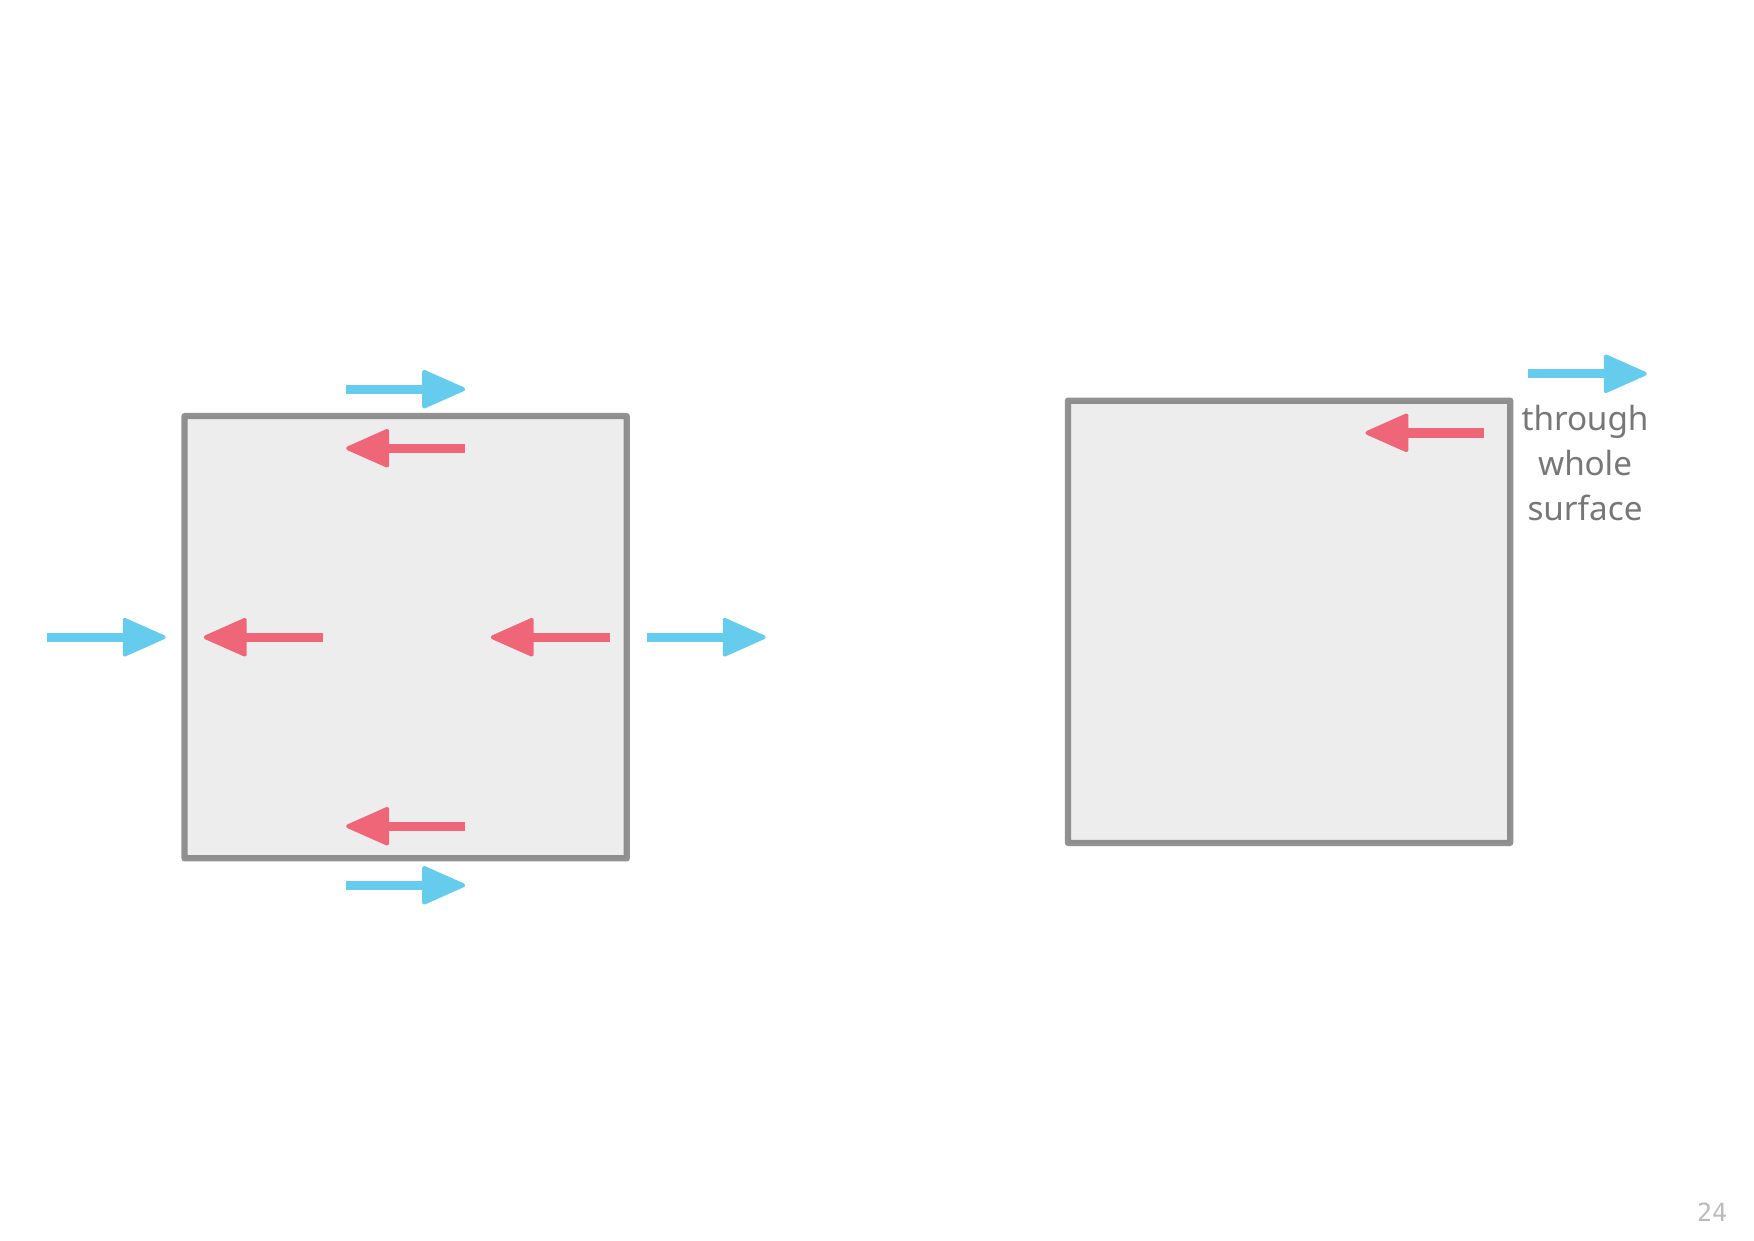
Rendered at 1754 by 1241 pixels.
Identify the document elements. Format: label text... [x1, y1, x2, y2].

text_box through whole surface [1506, 387, 1656, 502]
text_box [184, 416, 627, 859]
text_box [1067, 400, 1511, 843]
